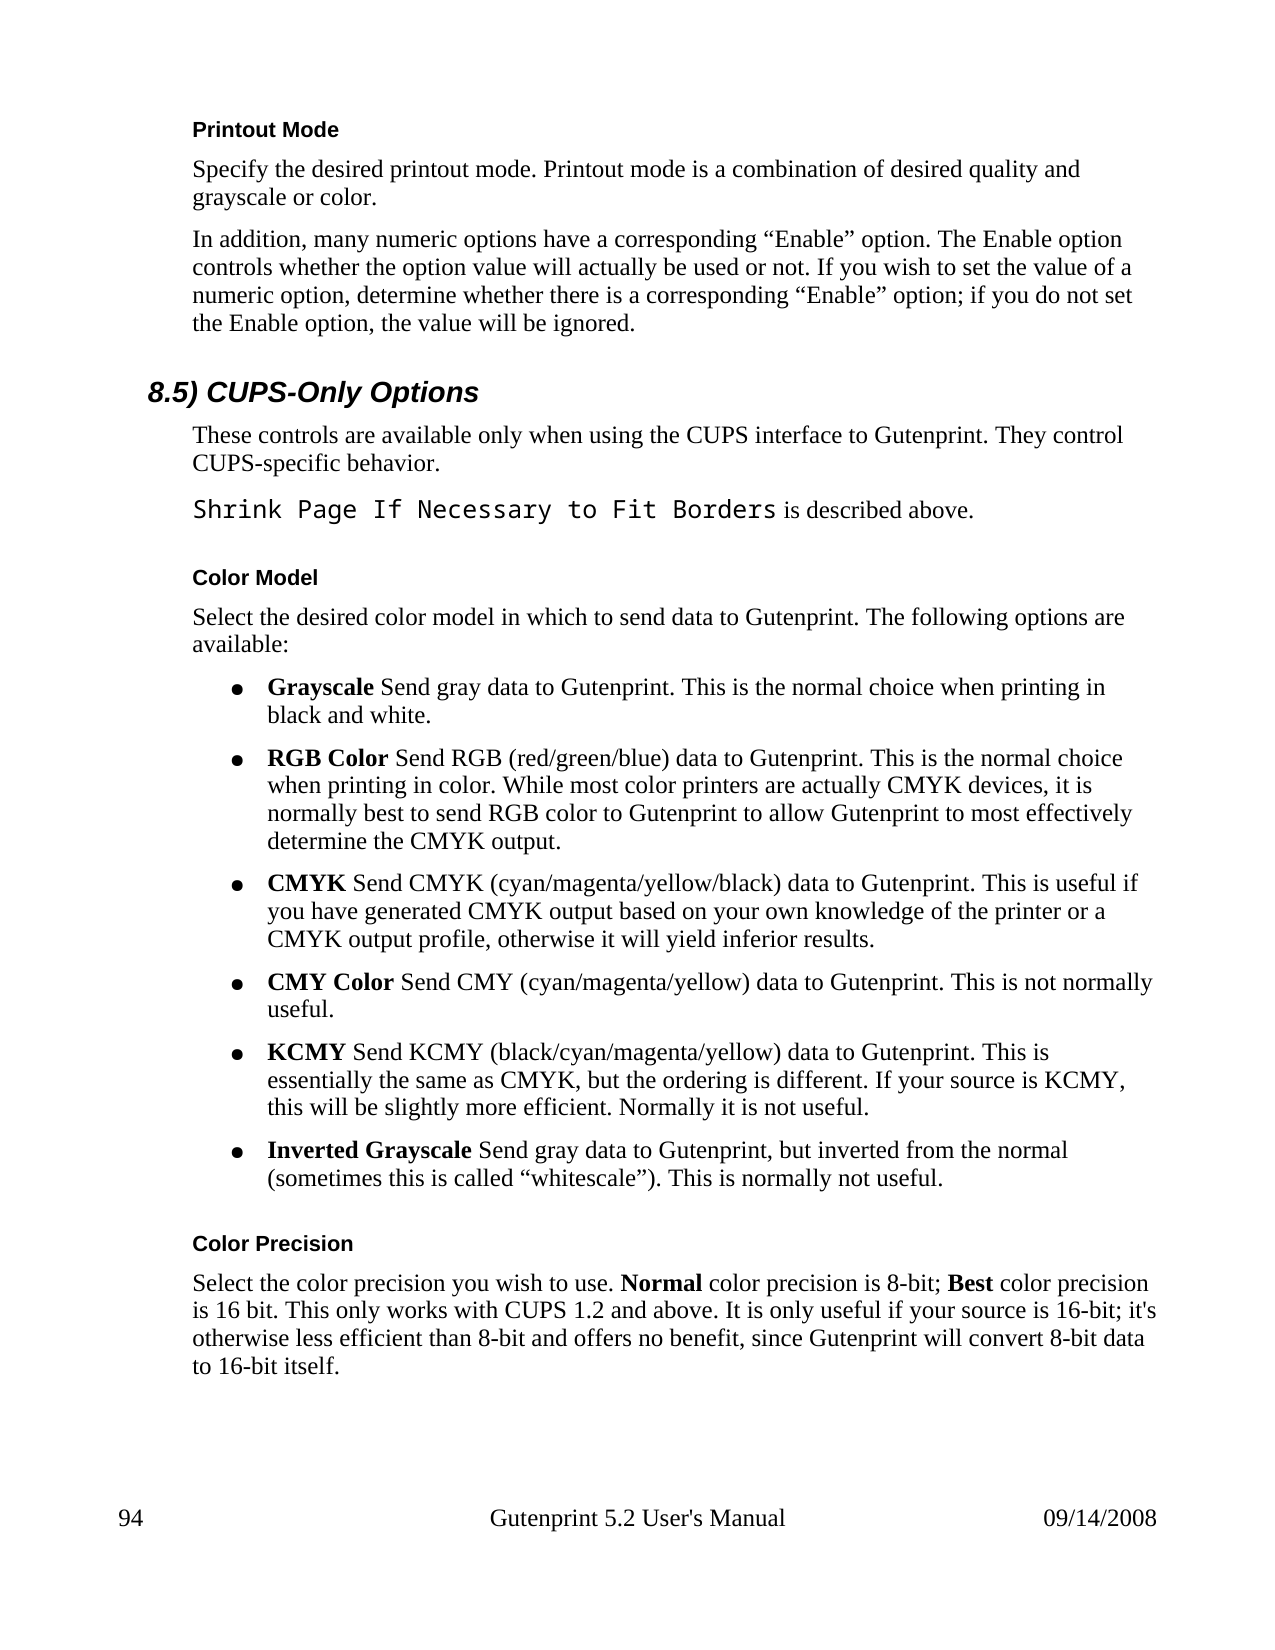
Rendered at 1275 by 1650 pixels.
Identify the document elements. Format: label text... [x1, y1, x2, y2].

list RGB Color Send RGB (red/green/blue) data to Gutenprint. This is the normal choice when printing in color. While most color printers are actually CMYK devices, it is normally best to send RGB color to Gutenprint to allow Gutenprint to most effectively determine the CMYK output. [229, 744, 1157, 854]
list KCMY Send KCMY (black/cyan/magenta/yellow) data to Gutenprint. This is essentially the same as CMYK, but the ordering is different. If your source is KCMY, this will be slightly more efficient. Normally it is not useful. [229, 1038, 1157, 1121]
subtitle Printout Mode [192, 118, 1157, 143]
text Specify the desired printout mode. Printout mode is a combination of desired quality and grayscale or color. [192, 155, 1157, 211]
list Inverted Grayscale Send gray data to Gutenprint, but inverted from the normal (sometimes this is called “whitescale”). This is normally not useful. [229, 1136, 1157, 1192]
list Grayscale Send gray data to Gutenprint. This is the normal choice when printing in black and white. [229, 673, 1157, 729]
text In addition, many numeric options have a corresponding “Enable” option. The Enable option controls whether the option value will actually be used or not. If you wish to set the value of a numeric option, determine whether there is a corresponding “Enable” option; if you do not set the Enable option, the value will be ignored. [192, 226, 1157, 336]
text Select the color precision you wish to use. Normal color precision is 8-bit; Best color precision is 16 bit. This only works with CUPS 1.2 and above. It is only useful if your source is 16-bit; it's otherwise less efficient than 8-bit and offers no benefit, since Gutenprint will convert 8-bit data to 16-bit itself. [192, 1269, 1157, 1379]
text Shrink Page If Necessary to Fit Borders is described above. [192, 492, 1157, 526]
list CMY Color Send CMY (cyan/magenta/yellow) data to Gutenprint. This is not normally useful. [229, 968, 1157, 1023]
subtitle Color Model [192, 566, 1157, 590]
list CMYK Send CMYK (cyan/magenta/yellow/black) data to Gutenprint. This is useful if you have generated CMYK output based on your own knowledge of the printer or a CMYK output profile, otherwise it will yield inferior results. [229, 869, 1157, 953]
text Select the desired color model in which to send data to Gutenprint. The following options are available: [192, 603, 1157, 658]
subtitle Color Precision [192, 1232, 1157, 1256]
text These controls are available only when using the CUPS interface to Gutenprint. They control CUPS-specific behavior. [192, 421, 1157, 477]
subtitle CUPS-Only Options [148, 376, 1157, 409]
